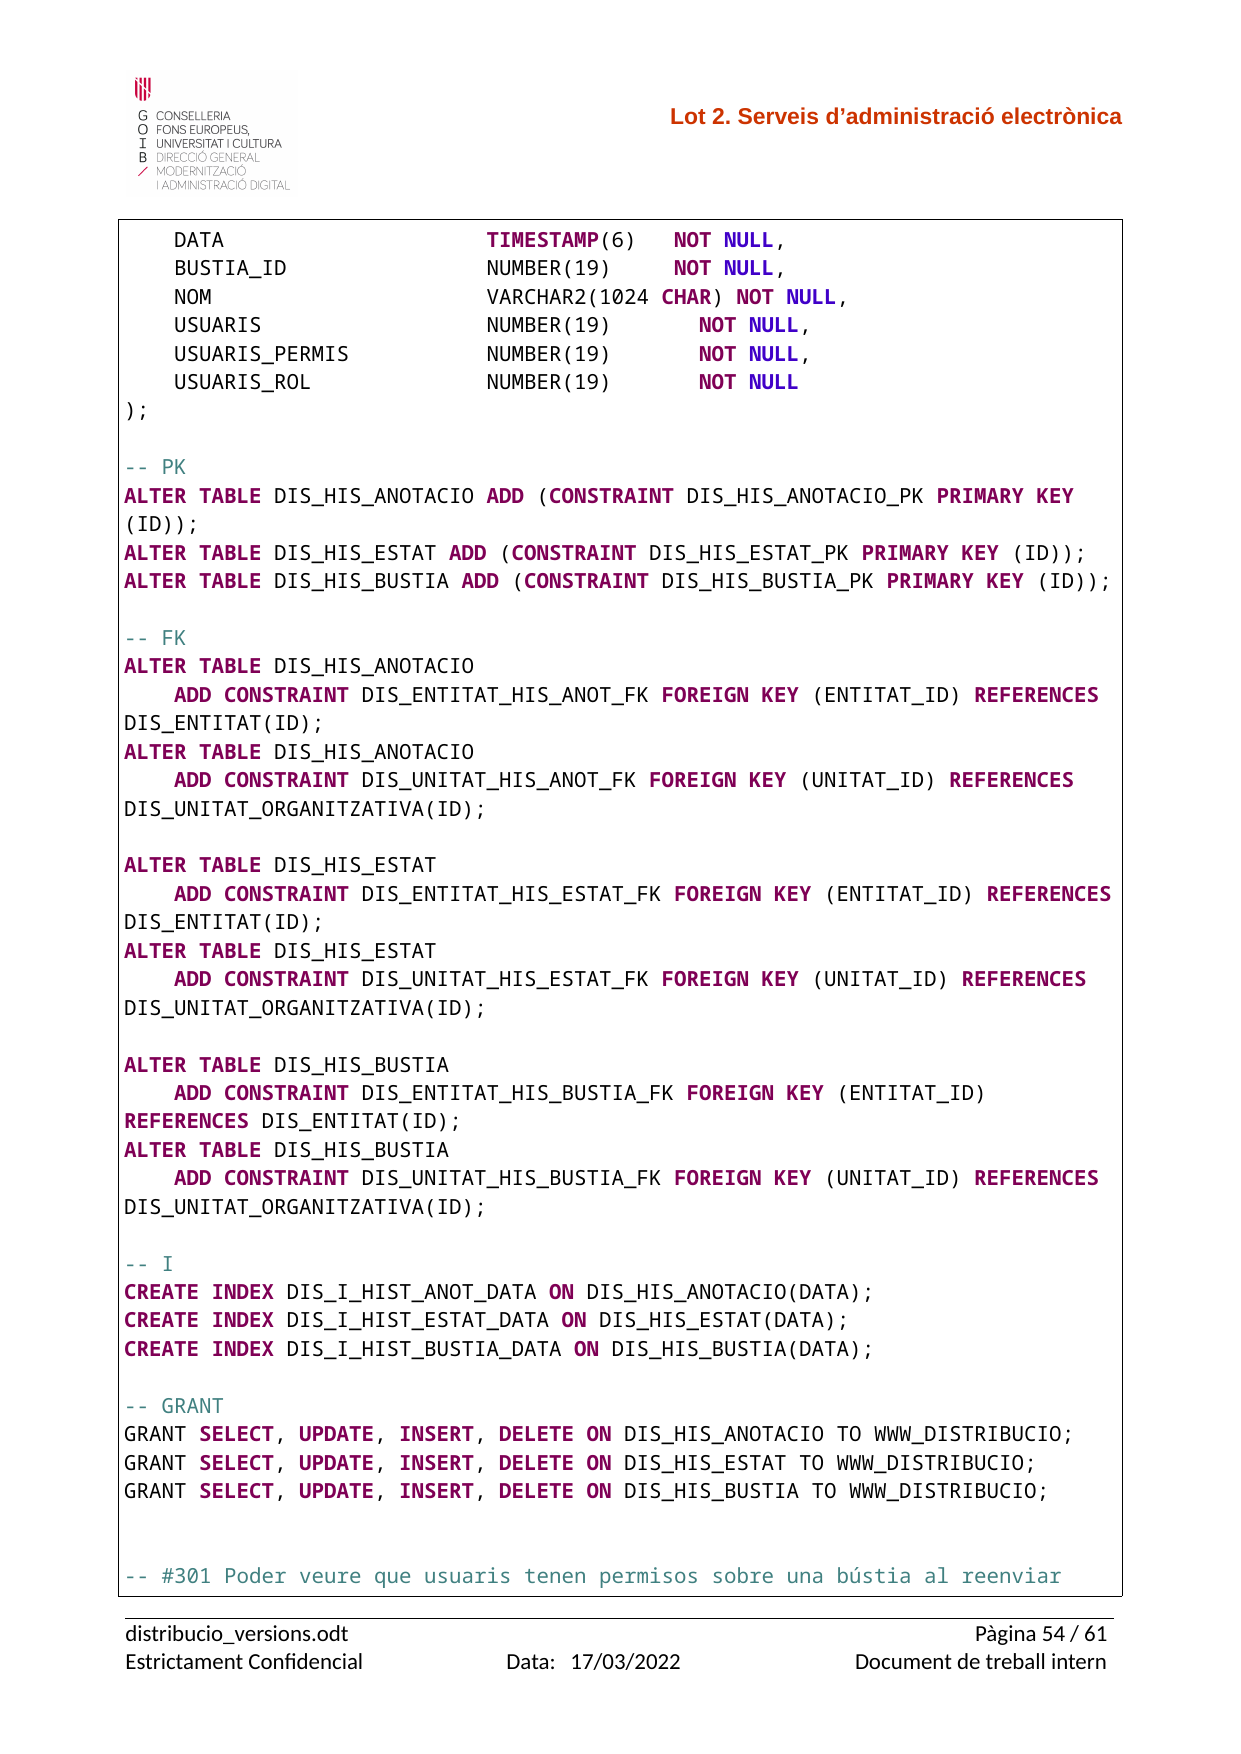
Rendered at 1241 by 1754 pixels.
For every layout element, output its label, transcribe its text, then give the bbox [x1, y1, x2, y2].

picture [126, 70, 299, 197]
table_header DATA TIMESTAMP(6) NOT NULL, BUSTIA_ID NUMBER(19) NOT NULL, NOM VARCHAR2(1024 CHAR) NOT NULL, USUARIS NUMBER(19) NOT NULL, USUARIS_PERMIS NUMBER(19) NOT NULL, USUARIS_ROL NUMBER(19) NOT NULL ); -- PK ALTER TABLE DIS_HIS_ANOTACIO ADD (CONSTRAINT DIS_HIS_ANOTACIO_PK PRIMARY KEY (ID)); ALTER TABLE DIS_HIS_ESTAT ADD (CONSTRAINT DIS_HIS_ESTAT_PK PRIMARY KEY (ID)); ALTER TABLE DIS_HIS_BUSTIA ADD (CONSTRAINT DIS_HIS_BUSTIA_PK PRIMARY KEY (ID)); -- FK ALTER TABLE DIS_HIS_ANOTACIO ADD CONSTRAINT DIS_ENTITAT_HIS_ANOT_FK FOREIGN KEY (ENTITAT_ID) REFERENCES DIS_ENTITAT(ID); ALTER TABLE DIS_HIS_ANOTACIO ADD CONSTRAINT DIS_UNITAT_HIS_ANOT_FK FOREIGN KEY (UNITAT_ID) REFERENCES DIS_UNITAT_ORGANITZATIVA(ID); ALTER TABLE DIS_HIS_ESTAT ADD CONSTRAINT DIS_ENTITAT_HIS_ESTAT_FK FOREIGN KEY (ENTITAT_ID) REFERENCES DIS_ENTITAT(ID); ALTER TABLE DIS_HIS_ESTAT ADD CONSTRAINT DIS_UNITAT_HIS_ESTAT_FK FOREIGN KEY (UNITAT_ID) REFERENCES DIS_UNITAT_ORGANITZATIVA(ID); ALTER TABLE DIS_HIS_BUSTIA ADD CONSTRAINT DIS_ENTITAT_HIS_BUSTIA_FK FOREIGN KEY (ENTITAT_ID) REFERENCES DIS_ENTITAT(ID); ALTER TABLE DIS_HIS_BUSTIA ADD CONSTRAINT DIS_UNITAT_HIS_BUSTIA_FK FOREIGN KEY (UNITAT_ID) REFERENCES DIS_UNITAT_ORGANITZATIVA(ID); -- I CREATE INDEX DIS_I_HIST_ANOT_DATA ON DIS_HIS_ANOTACIO(DATA); CREATE INDEX DIS_I_HIST_ESTAT_DATA ON DIS_HIS_ESTAT(DATA); CREATE INDEX DIS_I_HIST_BUSTIA_DATA ON DIS_HIS_BUSTIA(DATA); -- GRANT GRANT SELECT, UPDATE, INSERT, DELETE ON DIS_HIS_ANOTACIO TO WWW_DISTRIBUCIO; GRANT SELECT, UPDATE, INSERT, DELETE ON DIS_HIS_ESTAT TO WWW_DISTRIBUCIO; GRANT SELECT, UPDATE, INSERT, DELETE ON DIS_HIS_BUSTIA TO WWW_DISTRIBUCIO; -- #301 Poder veure que usuaris tenen permisos sobre una bústia al reenviar [119, 220, 1122, 1596]
